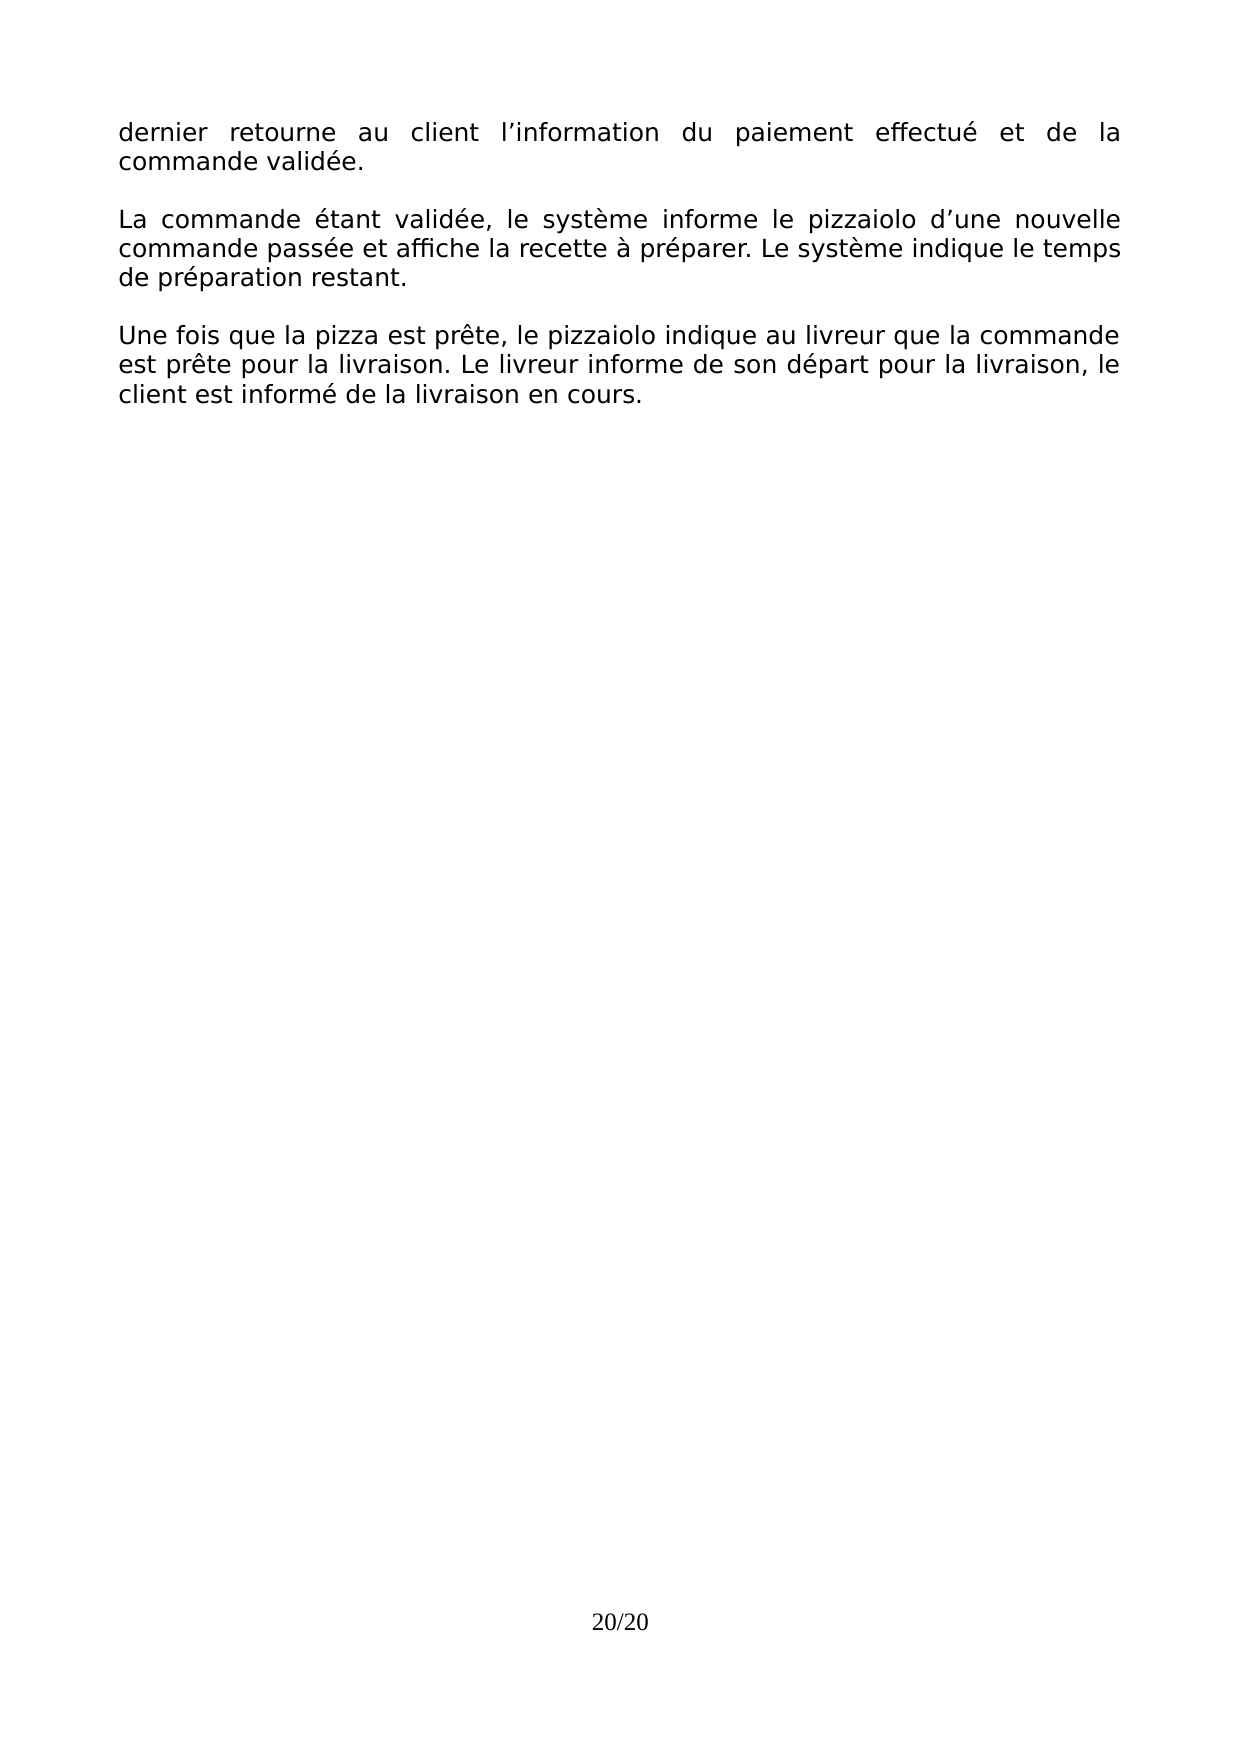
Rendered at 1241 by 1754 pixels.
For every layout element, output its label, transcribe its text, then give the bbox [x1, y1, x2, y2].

text dernier retourne au client l’information du paiement effectué et de la commande validée. [118, 118, 1122, 176]
text Une fois que la pizza est prête, le pizzaiolo indique au livreur que la commande est prête pour la livraison. Le livreur informe de son départ pour la livraison, le client est informé de la livraison en cours. [118, 321, 1122, 409]
text La commande étant validée, le système informe le pizzaiolo d’une nouvelle commande passée et affiche la recette à préparer. Le système indique le temps de préparation restant. [118, 205, 1122, 293]
